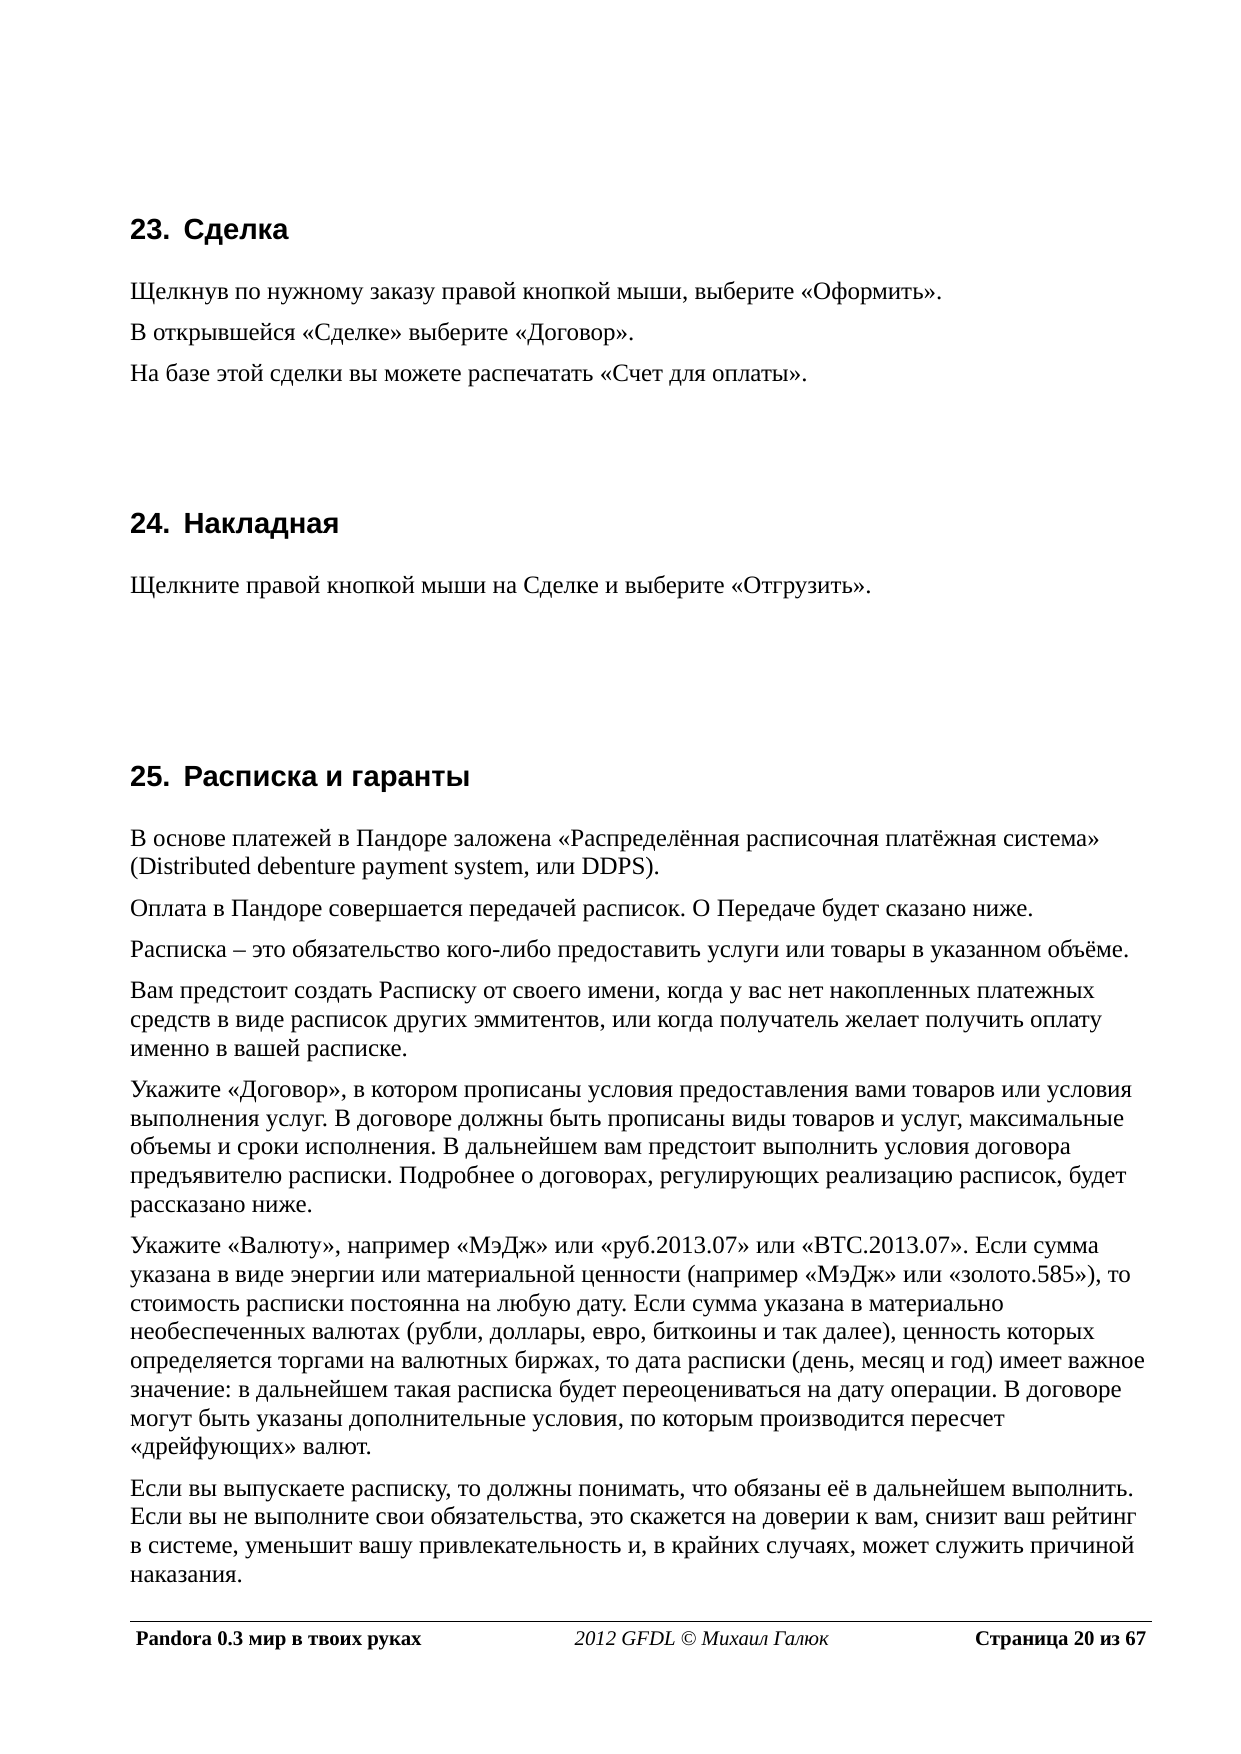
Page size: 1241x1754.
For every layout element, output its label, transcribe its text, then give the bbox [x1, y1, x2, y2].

text В основе платежей в Пандоре заложена «Распределённая расписочная платёжная система» (Distributed debenture payment system, или DDPS). [130, 823, 1152, 880]
text Укажите «Договор», в котором прописаны условия предоставления вами товаров или условия выполнения услуг. В договоре должны быть прописаны виды товаров и услуг, максимальные объемы и сроки исполнения. В дальнейшем вам предстоит выполнить условия договора предъявителю расписки. Подробнее о договорах, регулирующих реализацию расписок, будет рассказано ниже. [130, 1074, 1152, 1218]
subtitle Сделка [130, 212, 1152, 246]
text Укажите «Валюту», например «МэДж» или «руб.2013.07» или «BTC.2013.07». Если сумма указана в виде энергии или материальной ценности (например «МэДж» или «золото.585»), то стоимость расписки постоянна на любую дату. Если сумма указана в материально необеспеченных валютах (рубли, доллары, евро, биткоины и так далее), ценность которых определяется торгами на валютных биржах, то дата расписки (день, месяц и год) имеет важное значение: в дальнейшем такая расписка будет переоцениваться на дату операции. В договоре могут быть указаны дополнительные условия, по которым производится пересчет «дрейфующих» валют. [130, 1230, 1152, 1460]
subtitle Накладная [130, 506, 1152, 540]
text На базе этой сделки вы можете распечатать «Счет для оплаты». [130, 358, 1152, 387]
text Если вы выпускаете расписку, то должны понимать, что обязаны её в дальнейшем выполнить. Если вы не выполните свои обязательства, это скажется на доверии к вам, снизит ваш рейтинг в системе, уменьшит вашу привлекательность и, в крайних случаях, может служить причиной наказания. [130, 1473, 1152, 1588]
text Щелкнув по нужному заказу правой кнопкой мыши, выберите «Оформить». [130, 276, 1152, 304]
text Вам предстоит создать Расписку от своего имени, когда у вас нет накопленных платежных средств в виде расписок других эммитентов, или когда получатель желает получить оплату именно в вашей расписке. [130, 975, 1152, 1061]
text Оплата в Пандоре совершается передачей расписок. О Передаче будет сказано ниже. [130, 893, 1152, 921]
text В открывшейся «Сделке» выберите «Договор». [130, 317, 1152, 346]
text Щелкните правой кнопкой мыши на Сделке и выберите «Отгрузить». [130, 570, 1152, 599]
text Расписка – это обязательство кого-либо предоставить услуги или товары в указанном объёме. [130, 934, 1152, 963]
subtitle Расписка и гаранты [130, 759, 1152, 793]
